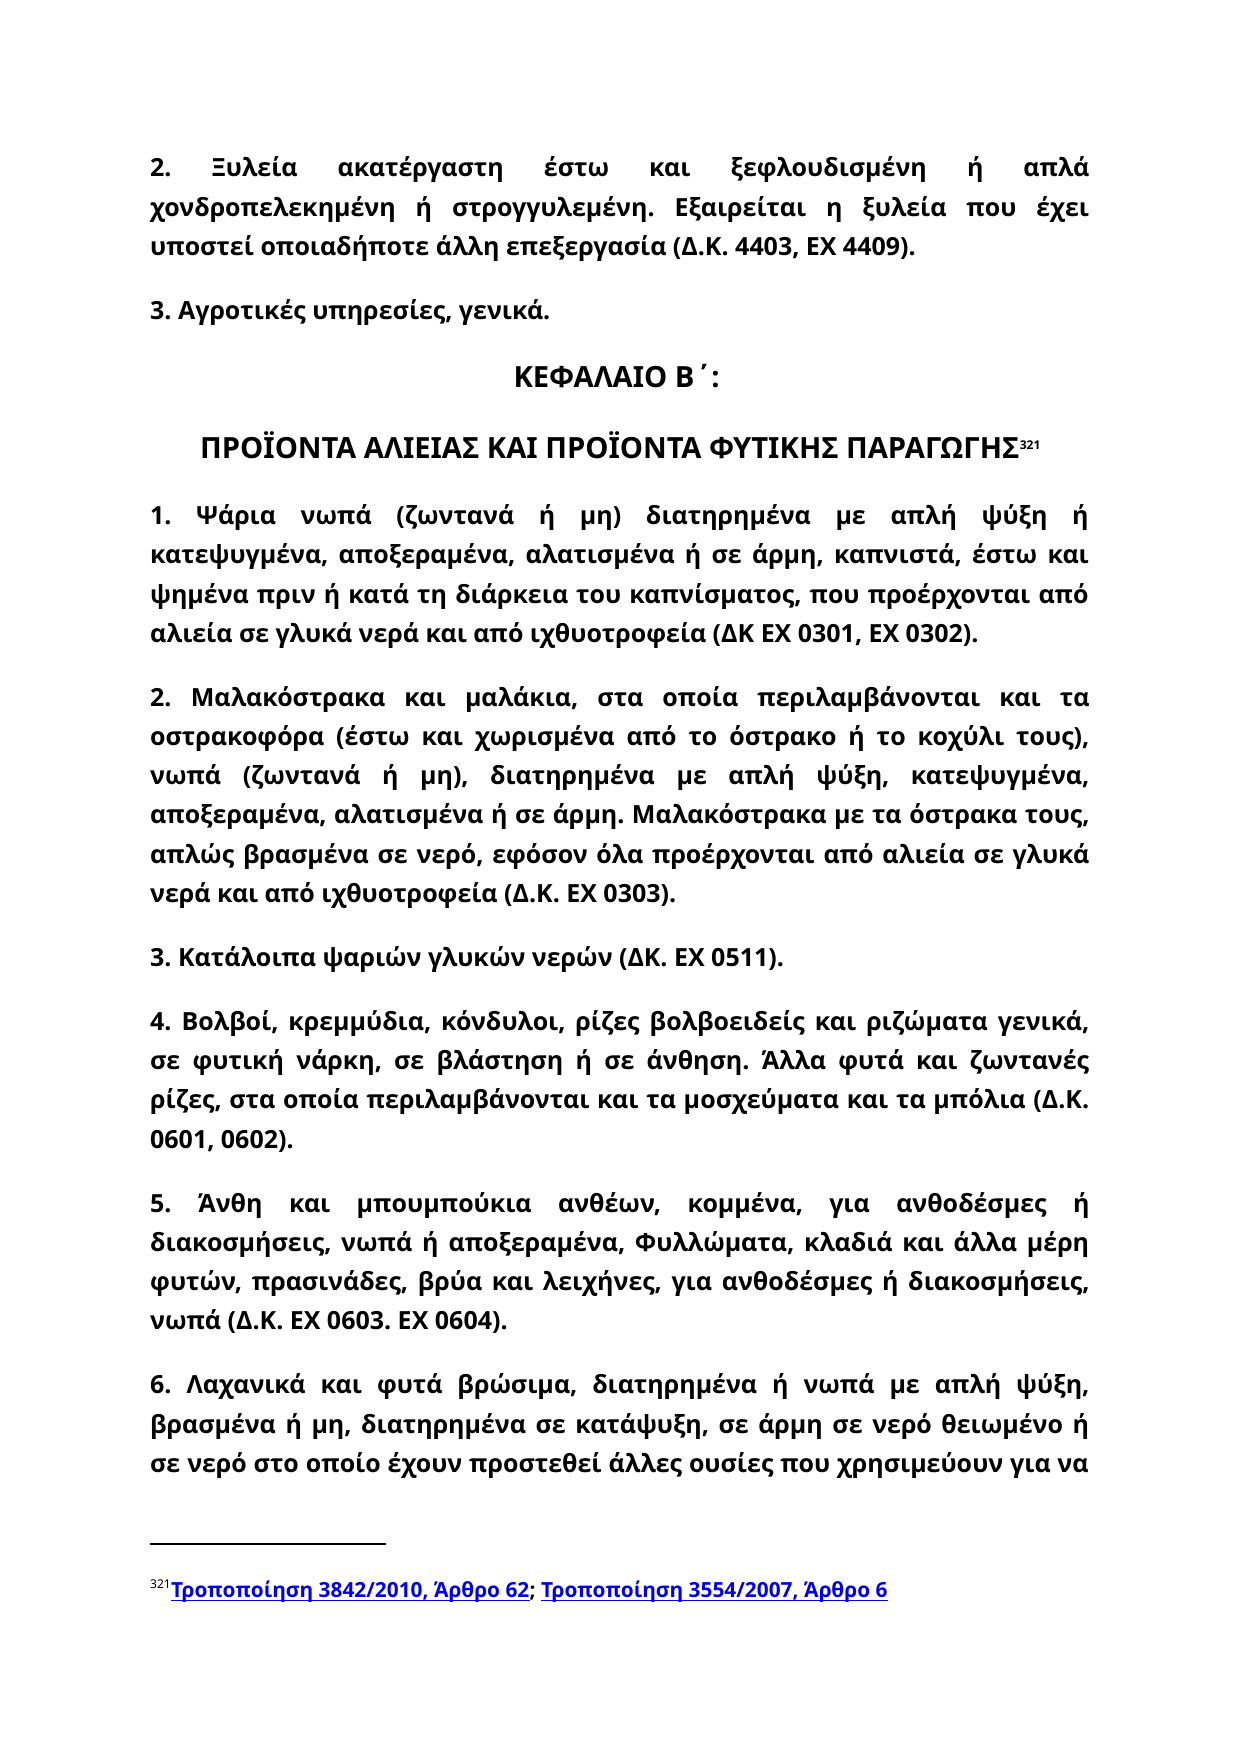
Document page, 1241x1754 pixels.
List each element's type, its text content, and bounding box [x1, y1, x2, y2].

subtitle ΠΡΟΪΟΝΤΑ ΑΛΙΕΙΑΣ ΚΑΙ ΠΡΟΪΟΝΤΑ ΦΥΤΙΚΗΣ ΠΑΡΑΓΩΓΗΣ [150, 427, 1090, 467]
text 3. Κατάλοιπα ψαριών γλυκών νερών (ΔΚ. ΕΧ 0511). [150, 939, 1090, 974]
text Τροποποίηση 3842/2010, Άρθρο 62; Τροποποίηση 3554/2007, Άρθρο 6 [150, 1576, 1090, 1604]
text 2. Μαλακόστρακα και μαλάκια, στα οποία περιλαμβάνονται και τα οστρακοφόρα (έστω και χωρισμένα από το όστρακο ή το κοχύλι τους), νωπά (ζωντανά ή μη), διατηρημένα με απλή ψύξη, κατεψυγμένα, αποξεραμένα, αλατισμένα ή σε άρμη. Μαλακόστρακα με τα όστρακα τους, απλώς βρασμένα σε νερό, εφόσον όλα προέρχονται από αλιεία σε γλυκά νερά και από ιχθυοτροφεία (Δ.Κ. ΕΧ 0303). [150, 679, 1090, 909]
text 6. Λαχανικά και φυτά βρώσιμα, διατηρημένα ή νωπά με απλή ψύξη, βρασμένα ή μη, διατηρημένα σε κατάψυξη, σε άρμη σε νερό θειωμένο ή σε νερό στο οποίο έχουν προστεθεί άλλες ουσίες που χρησιμεύουν για να [150, 1367, 1090, 1479]
text 4. Βολβοί, κρεμμύδια, κόνδυλοι, ρίζες βολβοειδείς και ριζώματα γενικά, σε φυτική νάρκη, σε βλάστηση ή σε άνθηση. Άλλα φυτά και ζωντανές ρίζες, στα οποία περιλαμβάνονται και τα μοσχεύματα και τα μπόλια (Δ.Κ. 0601, 0602). [150, 1004, 1090, 1155]
text 1. Ψάρια νωπά (ζωντανά ή μη) διατηρημένα με απλή ψύξη ή κατεψυγμένα, αποξεραμένα, αλατισμένα ή σε άρμη, καπνιστά, έστω και ψημένα πριν ή κατά τη διάρκεια του καπνίσματος, που προέρχονται από αλιεία σε γλυκά νερά και από ιχθυοτροφεία (ΔΚ ΕΧ 0301, ΕΧ 0302). [150, 498, 1090, 649]
subtitle ΚΕΦΑΛΑΙΟ Β΄: [150, 357, 1090, 396]
text 2. Ξυλεία ακατέργαστη έστω και ξεφλουδισμένη ή απλά χονδροπελεκημένη ή στρογγυλεμένη. Εξαιρείται η ξυλεία που έχει υποστεί οποιαδήποτε άλλη επεξεργασία (Δ.Κ. 4403, ΕΧ 4409). [150, 150, 1090, 262]
text 3. Αγροτικές υπηρεσίες, γενικά. [150, 292, 1090, 327]
text 5. Άνθη και μπουμπούκια ανθέων, κομμένα, για ανθοδέσμες ή διακοσμήσεις, νωπά ή αποξεραμένα, Φυλλώματα, κλαδιά και άλλα μέρη φυτών, πρασινάδες, βρύα και λειχήνες, για ανθοδέσμες ή διακοσμήσεις, νωπά (Δ.Κ. ΕΧ 0603. ΕΧ 0604). [150, 1185, 1090, 1337]
